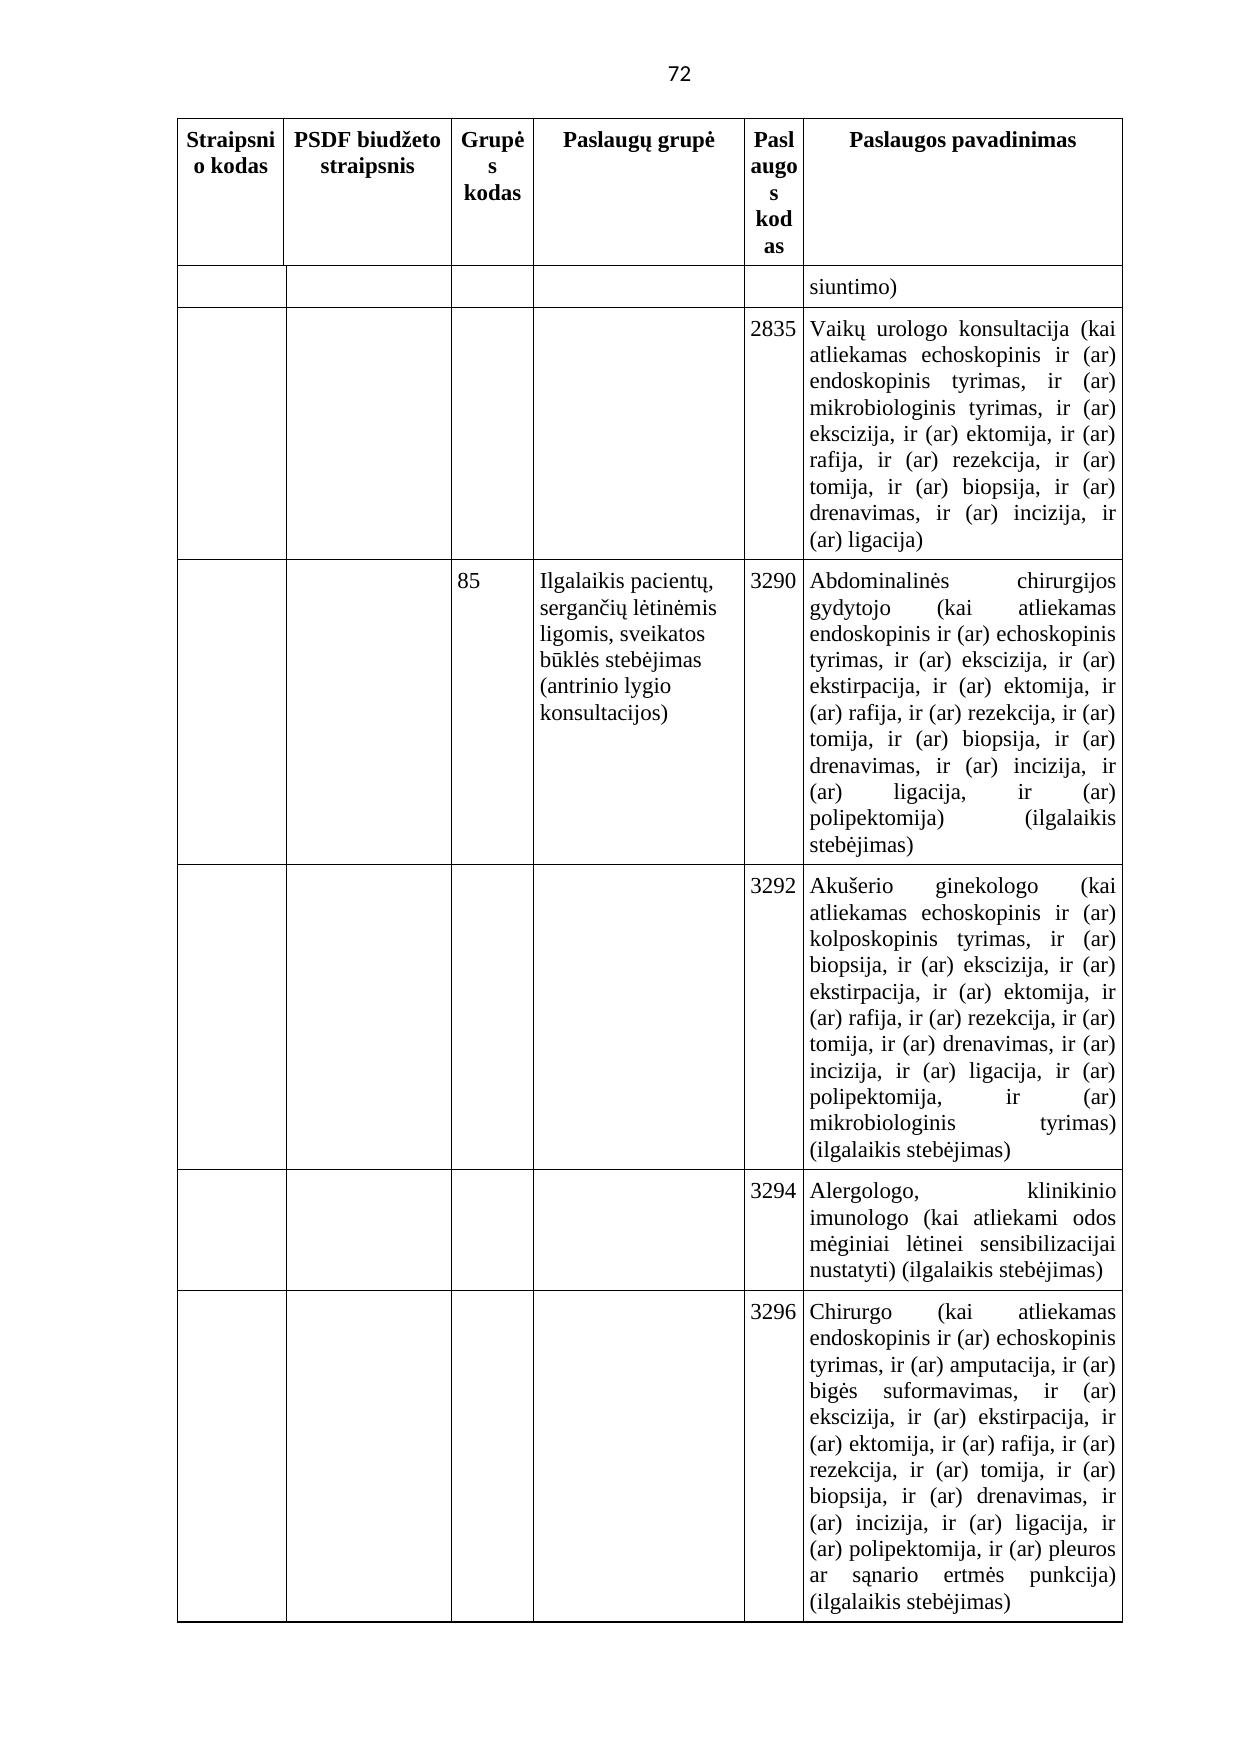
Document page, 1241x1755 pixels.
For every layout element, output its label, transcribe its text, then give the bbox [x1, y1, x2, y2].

table_cell [452, 1170, 533, 1290]
table_cell Chirurgo (kai atliekamas endoskopinis ir (ar) echoskopinis tyrimas, ir (ar) amputacija, ir (ar) bigės suformavimas, ir (ar) ekscizija, ir (ar) ekstirpacija, ir (ar) ektomija, ir (ar) rafija, ir (ar) rezekcija, ir (ar) tomija, ir (ar) biopsija, ir (ar) drenavimas, ir (ar) incizija, ir (ar) ligacija, ir (ar) polipektomija, ir (ar) pleuros ar sąnario ertmės punkcija) (ilgalaikis stebėjimas) [804, 1291, 1122, 1621]
table_cell [452, 308, 533, 559]
table_cell [178, 560, 286, 864]
table_cell [287, 1170, 451, 1290]
table_cell [452, 1291, 533, 1621]
table_cell [178, 266, 286, 307]
table_header PSDF biudžeto straipsnis [284, 119, 451, 265]
table_cell 3296 [745, 1291, 803, 1621]
table_cell [534, 865, 744, 1169]
table_header Paslaugos kodas [745, 119, 803, 265]
table_cell Akušerio ginekologo (kai atliekamas echoskopinis ir (ar) kolposkopinis tyrimas, ir (ar) biopsija, ir (ar) ekscizija, ir (ar) ekstirpacija, ir (ar) ektomija, ir (ar) rafija, ir (ar) rezekcija, ir (ar) tomija, ir (ar) drenavimas, ir (ar) incizija, ir (ar) ligacija, ir (ar) polipektomija, ir (ar) mikrobiologinis tyrimas) (ilgalaikis stebėjimas) [804, 865, 1122, 1169]
table_cell Vaikų urologo konsultacija (kai atliekamas echoskopinis ir (ar) endoskopinis tyrimas, ir (ar) mikrobiologinis tyrimas, ir (ar) ekscizija, ir (ar) ektomija, ir (ar) rafija, ir (ar) rezekcija, ir (ar) tomija, ir (ar) biopsija, ir (ar) drenavimas, ir (ar) incizija, ir (ar) ligacija) [804, 308, 1122, 559]
table_header Grupės kodas [452, 119, 533, 265]
table_cell [178, 865, 286, 1169]
table_cell [287, 266, 451, 307]
table_cell 3292 [745, 865, 803, 1169]
table_cell 2835 [745, 308, 803, 559]
table_cell [745, 266, 803, 307]
table_cell [287, 560, 451, 864]
table_cell Abdominalinės chirurgijos gydytojo (kai atliekamas endoskopinis ir (ar) echoskopinis tyrimas, ir (ar) ekscizija, ir (ar) ekstirpacija, ir (ar) ektomija, ir (ar) rafija, ir (ar) rezekcija, ir (ar) tomija, ir (ar) biopsija, ir (ar) drenavimas, ir (ar) incizija, ir (ar) ligacija, ir (ar) polipektomija) (ilgalaikis stebėjimas) [804, 560, 1122, 864]
table_cell 85 [452, 560, 533, 864]
table_cell [452, 865, 533, 1169]
table_cell Alergologo, klinikinio imunologo (kai atliekami odos mėginiai lėtinei sensibilizacijai nustatyti) (ilgalaikis stebėjimas) [804, 1170, 1122, 1290]
table_header Paslaugos pavadinimas [804, 119, 1122, 265]
table_cell 3294 [745, 1170, 803, 1290]
table_cell [534, 308, 744, 559]
table_header Paslaugų grupė [534, 119, 744, 265]
table_cell [534, 1291, 744, 1621]
table_cell [178, 1170, 286, 1290]
table_cell Ilgalaikis pacientų, sergančių lėtinėmis ligomis, sveikatos būklės stebėjimas (antrinio lygio konsultacijos) [534, 560, 744, 864]
table_cell [452, 266, 533, 307]
table_cell [287, 865, 451, 1169]
table_cell [178, 308, 286, 559]
table_cell [287, 1291, 451, 1621]
table_cell 3290 [745, 560, 803, 864]
table_cell [534, 266, 744, 307]
table_cell [178, 1291, 286, 1621]
table_header Straipsnio kodas [178, 119, 283, 265]
table_cell [287, 308, 451, 559]
table_cell siuntimo) [804, 266, 1122, 307]
table_cell [534, 1170, 744, 1290]
